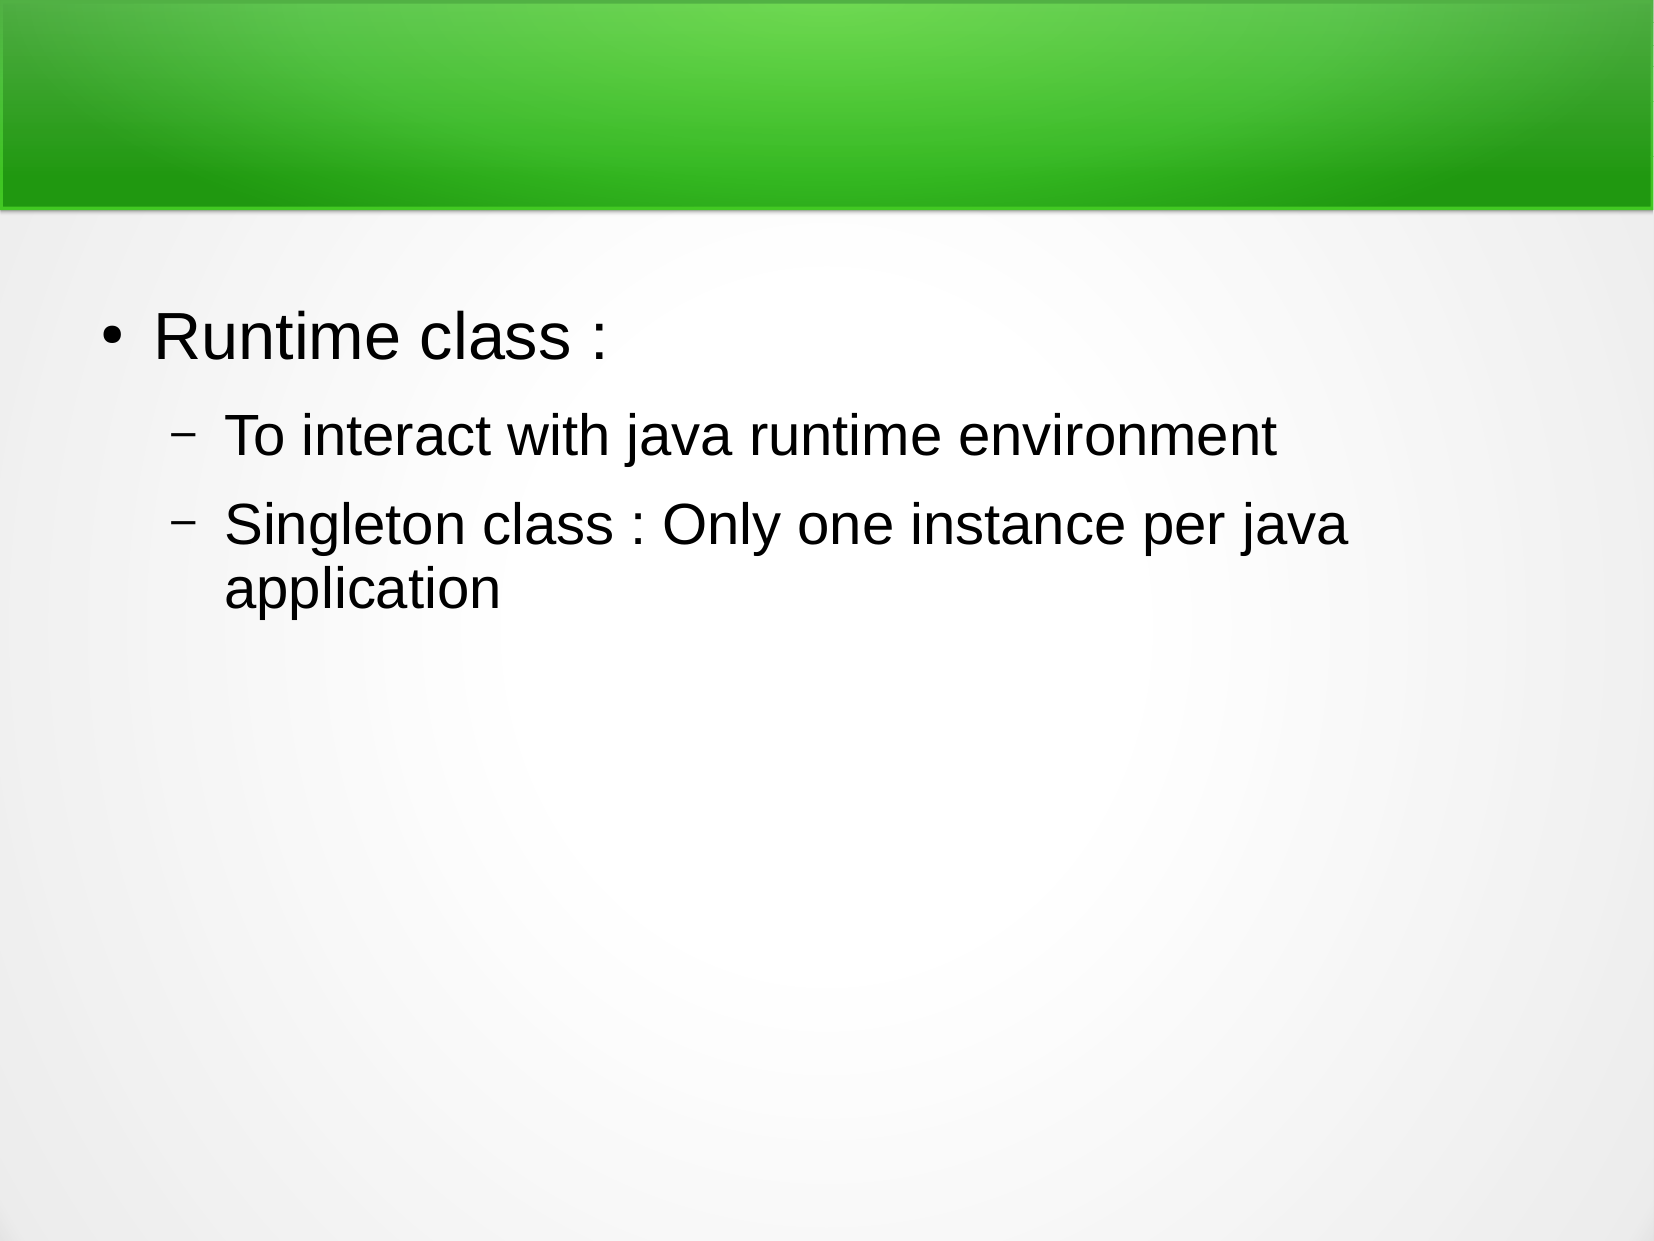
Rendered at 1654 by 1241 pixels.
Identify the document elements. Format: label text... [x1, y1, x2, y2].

list Runtime class : To interact with java runtime environment Singleton class : Only one instance per java application [82, 299, 1571, 1019]
